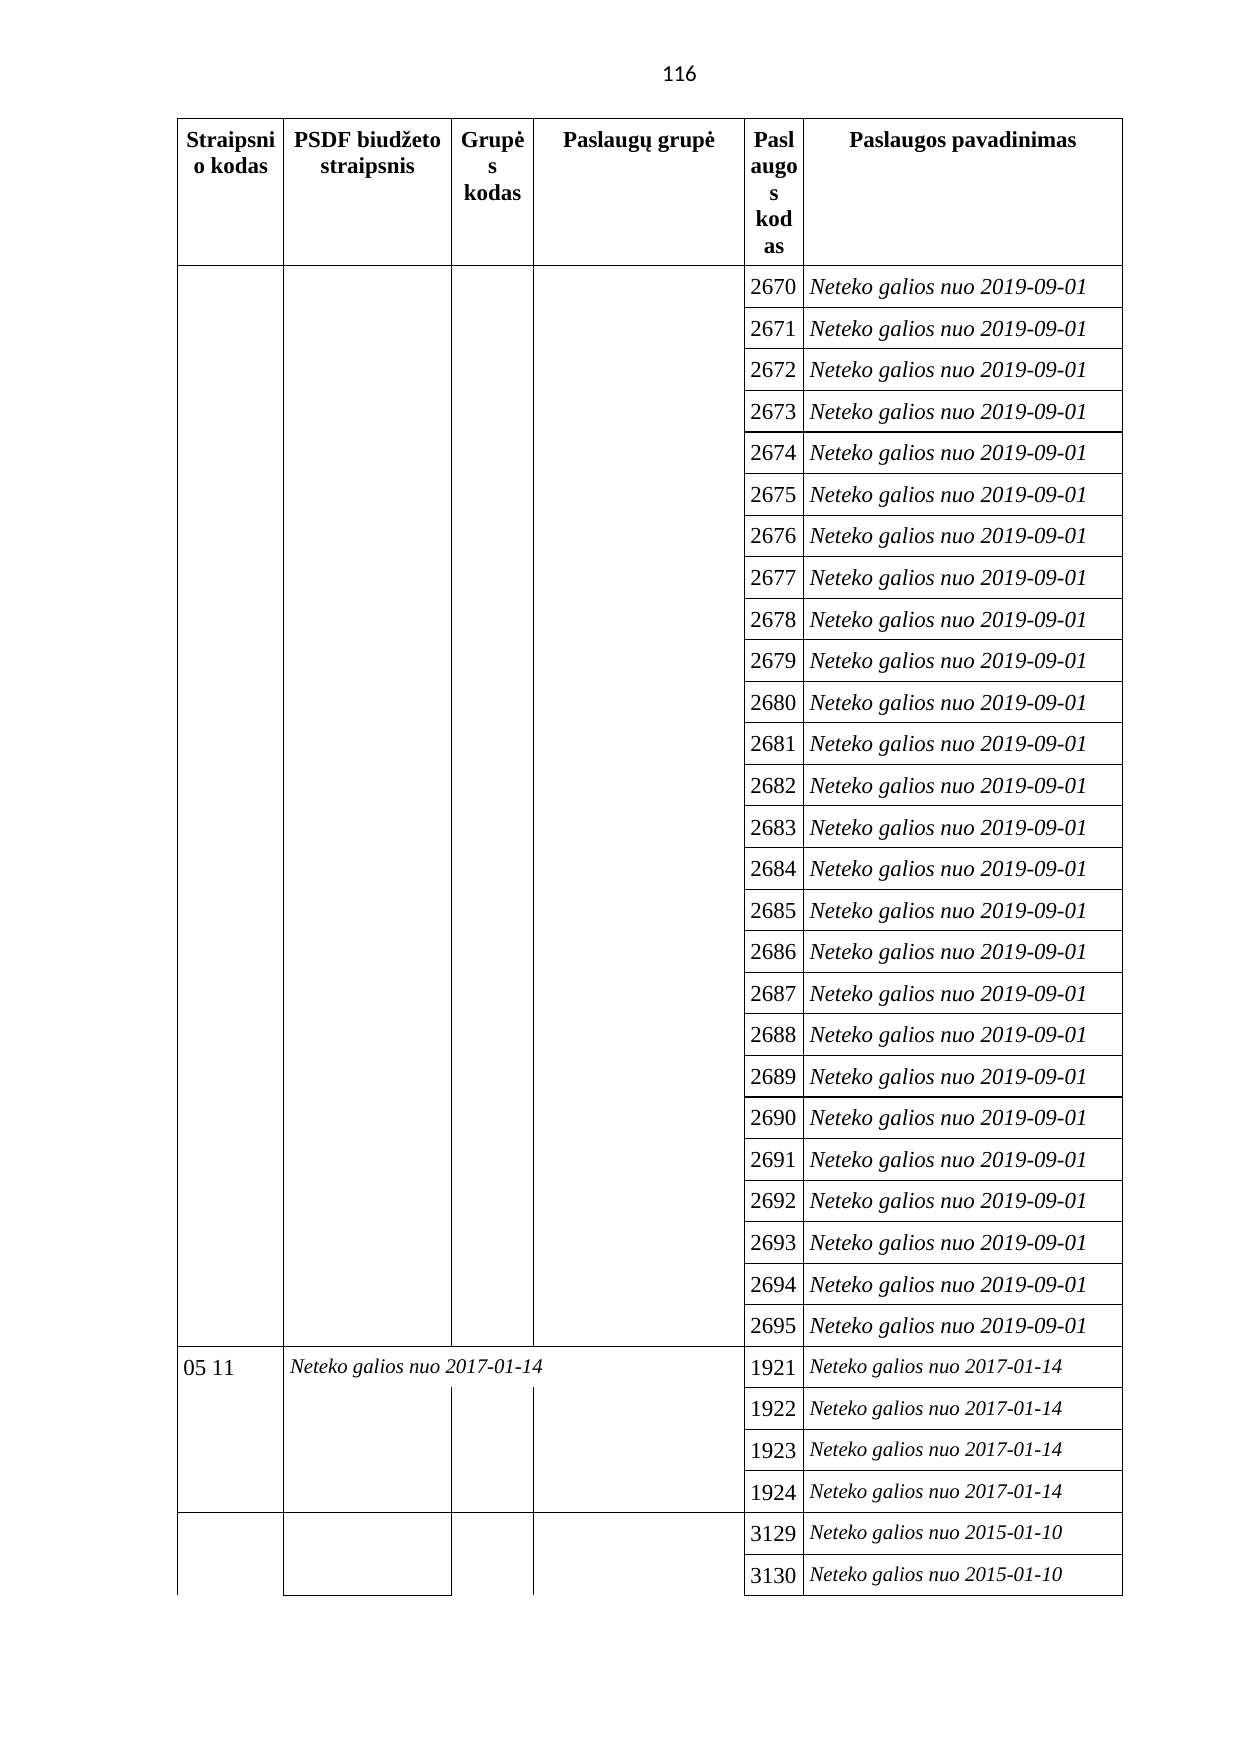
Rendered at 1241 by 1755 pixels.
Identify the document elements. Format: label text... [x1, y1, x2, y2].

table_cell Neteko galios nuo 2019-09-01 [804, 682, 1122, 722]
table_cell 2690 [745, 1098, 803, 1138]
table_cell [284, 805, 451, 847]
table_cell [534, 556, 744, 598]
table_cell [284, 307, 451, 348]
table_cell [284, 1513, 451, 1595]
table_cell 2686 [745, 931, 803, 972]
table_cell Neteko galios nuo 2017-01-14 [804, 1471, 1122, 1512]
table_cell [452, 431, 533, 473]
table_cell [452, 390, 533, 431]
table_cell 2684 [745, 848, 803, 888]
table_cell [178, 805, 283, 847]
table_cell [534, 639, 744, 681]
table_cell Neteko galios nuo 2019-09-01 [804, 1098, 1122, 1138]
table_cell 2693 [745, 1222, 803, 1263]
table_cell [178, 847, 283, 888]
table_header Straipsnio kodas [178, 119, 283, 265]
table_cell [534, 1180, 744, 1221]
table_cell [284, 1387, 451, 1429]
table_cell [178, 473, 283, 514]
table_cell 05 11 [178, 1347, 283, 1387]
table_cell [178, 390, 283, 431]
table_cell [452, 764, 533, 805]
table_cell [452, 348, 533, 390]
table_cell [284, 1429, 451, 1470]
table_cell [534, 805, 744, 847]
table_cell [452, 556, 533, 598]
table_cell [284, 1055, 451, 1096]
table_cell [284, 1180, 451, 1221]
table_cell 3129 [745, 1513, 803, 1553]
table_cell [534, 764, 744, 805]
table_cell 2691 [745, 1139, 803, 1179]
table_cell [534, 1304, 744, 1346]
table_cell 2671 [745, 308, 803, 348]
table_cell Neteko galios nuo 2017-01-14 [804, 1430, 1122, 1470]
table_cell Neteko galios nuo 2015-01-10 [804, 1555, 1122, 1595]
table_cell Neteko galios nuo 2019-09-01 [804, 1305, 1122, 1346]
table_cell Neteko galios nuo 2019-09-01 [804, 723, 1122, 764]
table_header PSDF biudžeto straipsnis [284, 119, 451, 265]
table_cell 1921 [745, 1347, 803, 1387]
table_cell [284, 639, 451, 681]
table_cell [284, 598, 451, 639]
table_cell Neteko galios nuo 2019-09-01 [804, 931, 1122, 972]
table_cell [534, 1513, 744, 1595]
table_cell [452, 681, 533, 722]
table_cell [178, 930, 283, 972]
table_cell [284, 764, 451, 805]
table_cell [452, 1304, 533, 1346]
table_cell [452, 1096, 533, 1138]
table_cell [534, 1263, 744, 1304]
table_cell Neteko galios nuo 2019-09-01 [804, 1056, 1122, 1096]
table_cell [452, 598, 533, 639]
table_header Paslaugos kodas [745, 119, 803, 265]
table_cell [452, 639, 533, 681]
table_cell 2685 [745, 890, 803, 930]
table_cell [178, 972, 283, 1013]
table_cell [534, 307, 744, 348]
table_cell Neteko galios nuo 2019-09-01 [804, 308, 1122, 348]
table_cell [178, 1513, 283, 1553]
table_cell [284, 722, 451, 764]
table_cell [452, 1429, 533, 1470]
table_cell [178, 1013, 283, 1055]
table_cell 2678 [745, 599, 803, 639]
table_cell Neteko galios nuo 2019-09-01 [804, 433, 1122, 473]
table_cell [284, 1138, 451, 1179]
table_cell Neteko galios nuo 2019-09-01 [804, 599, 1122, 639]
table_cell Neteko galios nuo 2019-09-01 [804, 474, 1122, 514]
table_cell [284, 972, 451, 1013]
table_cell Neteko galios nuo 2019-09-01 [804, 1014, 1122, 1055]
table_cell [452, 930, 533, 972]
table_cell 2675 [745, 474, 803, 514]
table_cell [452, 1180, 533, 1221]
table_cell 2681 [745, 723, 803, 764]
table_cell [452, 722, 533, 764]
table_cell 2694 [745, 1264, 803, 1304]
table_cell 2679 [745, 640, 803, 681]
table_cell [452, 1554, 533, 1595]
table_cell 2673 [745, 391, 803, 431]
table_cell [534, 1387, 744, 1429]
table_cell [284, 930, 451, 972]
table_cell [452, 1513, 533, 1553]
table_cell [284, 889, 451, 930]
table_cell [178, 515, 283, 556]
table_cell [284, 1470, 451, 1512]
table_cell [178, 764, 283, 805]
table_cell [452, 805, 533, 847]
table_cell 1924 [745, 1471, 803, 1512]
table_cell 2676 [745, 516, 803, 556]
table_cell Neteko galios nuo 2019-09-01 [804, 266, 1122, 307]
table_cell 2687 [745, 973, 803, 1013]
table_cell [452, 1470, 533, 1512]
table_cell [284, 473, 451, 514]
table_cell 1922 [745, 1388, 803, 1429]
table_cell Neteko galios nuo 2019-09-01 [804, 1139, 1122, 1179]
table_cell Neteko galios nuo 2019-09-01 [804, 557, 1122, 598]
table_cell Neteko galios nuo 2017-01-14 [284, 1347, 744, 1387]
table_cell [534, 598, 744, 639]
table_cell [178, 1387, 283, 1429]
table_cell 2683 [745, 806, 803, 847]
table_cell [178, 1221, 283, 1263]
table_cell [284, 847, 451, 888]
table_cell [534, 681, 744, 722]
table_cell [534, 348, 744, 390]
table_cell [534, 390, 744, 431]
table_cell [178, 722, 283, 764]
table_cell [452, 266, 533, 307]
table_cell [534, 1429, 744, 1470]
table_cell [452, 1387, 533, 1429]
table_cell [534, 473, 744, 514]
table_cell 2670 [745, 266, 803, 307]
table_cell 2688 [745, 1014, 803, 1055]
table_cell [452, 889, 533, 930]
table_cell [452, 972, 533, 1013]
table_cell 2680 [745, 682, 803, 722]
table_cell 1923 [745, 1430, 803, 1470]
table_cell [534, 515, 744, 556]
table_cell [284, 1221, 451, 1263]
table_cell 2674 [745, 433, 803, 473]
table_cell [284, 390, 451, 431]
table_cell [452, 847, 533, 888]
table_cell [284, 556, 451, 598]
table_cell [178, 1055, 283, 1096]
table_cell [452, 1013, 533, 1055]
table_cell Neteko galios nuo 2019-09-01 [804, 391, 1122, 431]
table_cell [178, 1096, 283, 1138]
table_cell Neteko galios nuo 2017-01-14 [804, 1388, 1122, 1429]
table_cell [452, 1055, 533, 1096]
table_cell [178, 1470, 283, 1512]
table_cell [452, 515, 533, 556]
table_cell Neteko galios nuo 2019-09-01 [804, 765, 1122, 805]
table_header Paslaugos pavadinimas [804, 119, 1122, 265]
table_cell [178, 639, 283, 681]
table_cell [534, 1096, 744, 1138]
table_cell [284, 1013, 451, 1055]
table_cell Neteko galios nuo 2015-01-10 [804, 1513, 1122, 1553]
table_cell [178, 266, 283, 307]
table_header Paslaugų grupė [534, 119, 744, 265]
table_cell Neteko galios nuo 2019-09-01 [804, 640, 1122, 681]
table_cell Neteko galios nuo 2017-01-14 [804, 1347, 1122, 1387]
table_cell [534, 431, 744, 473]
table_cell [284, 681, 451, 722]
table_cell [178, 681, 283, 722]
table_cell [284, 1096, 451, 1138]
table_cell 2672 [745, 349, 803, 390]
table_cell 2692 [745, 1181, 803, 1221]
table_cell [534, 972, 744, 1013]
table_cell [178, 1180, 283, 1221]
table_cell 2682 [745, 765, 803, 805]
table_cell 2695 [745, 1305, 803, 1346]
table_cell 2677 [745, 557, 803, 598]
table_cell [284, 431, 451, 473]
table_cell [452, 473, 533, 514]
table_cell [178, 1554, 283, 1595]
table_cell [178, 598, 283, 639]
table_cell Neteko galios nuo 2019-09-01 [804, 349, 1122, 390]
table_cell [284, 348, 451, 390]
table_cell Neteko galios nuo 2019-09-01 [804, 890, 1122, 930]
table_cell 2689 [745, 1056, 803, 1096]
table_cell [178, 1304, 283, 1346]
table_cell [178, 1263, 283, 1304]
table_cell [534, 722, 744, 764]
table_cell [534, 1013, 744, 1055]
table_cell [178, 889, 283, 930]
table_cell [534, 266, 744, 307]
table_cell [178, 348, 283, 390]
table_cell [452, 1138, 533, 1179]
table_cell 3130 [745, 1555, 803, 1595]
table_cell [534, 1470, 744, 1512]
table_cell Neteko galios nuo 2019-09-01 [804, 1181, 1122, 1221]
table_cell [178, 1138, 283, 1179]
table_cell Neteko galios nuo 2019-09-01 [804, 848, 1122, 888]
table_cell [178, 1429, 283, 1470]
table_cell [534, 930, 744, 972]
table_cell [284, 1263, 451, 1304]
table_cell [452, 307, 533, 348]
table_cell [534, 1055, 744, 1096]
table_cell [534, 889, 744, 930]
table_cell Neteko galios nuo 2019-09-01 [804, 516, 1122, 556]
table_cell [178, 307, 283, 348]
table_cell [534, 1221, 744, 1263]
table_cell [284, 1304, 451, 1346]
table_cell Neteko galios nuo 2019-09-01 [804, 1222, 1122, 1263]
table_cell Neteko galios nuo 2019-09-01 [804, 806, 1122, 847]
table_cell [452, 1263, 533, 1304]
table_header Grupės kodas [452, 119, 533, 265]
table_cell Neteko galios nuo 2019-09-01 [804, 1264, 1122, 1304]
table_cell [178, 431, 283, 473]
table_cell Neteko galios nuo 2019-09-01 [804, 973, 1122, 1013]
table_cell [284, 515, 451, 556]
table_cell [534, 847, 744, 888]
table_cell [178, 556, 283, 598]
table_cell [452, 1221, 533, 1263]
table_cell [284, 266, 451, 307]
table_cell [534, 1138, 744, 1179]
